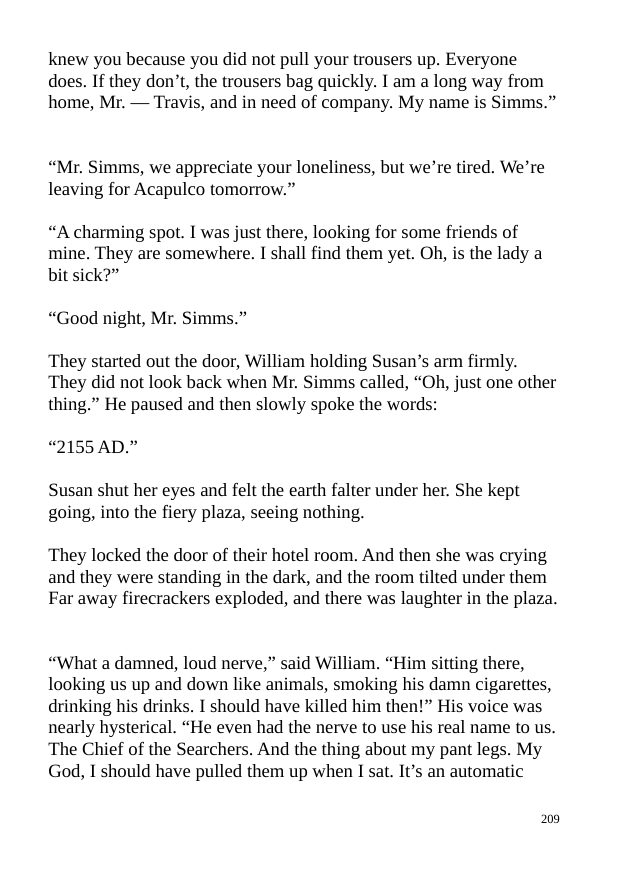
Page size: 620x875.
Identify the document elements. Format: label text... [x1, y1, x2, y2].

text knew you because you did not pull your trousers up. Everyone does. If they don’t, the trousers bag quickly. I am a long way from home, Mr. — Travis, and in need of company. My name is Simms.” “Mr. Simms, we appreciate your loneliness, but we’re tired. We’re leaving for Acapulco tomorrow.” “A charming spot. I was just there, looking for some friends of mine. They are somewhere. I shall find them yet. Oh, is the lady a bit sick?” “Good night, Mr. Simms.” They started out the door, William holding Susan’s arm firmly. They did not look back when Mr. Simms called, “Oh, just one other thing.” He paused and then slowly spoke the words: “2155 AD.” Susan shut her eyes and felt the earth falter under her. She kept going, into the fiery plaza, seeing nothing. They locked the door of their hotel room. And then she was crying and they were standing in the dark, and the room tilted under them Far away firecrackers exploded, and there was laughter in the plaza. “What a damned, loud nerve,” said William. “Him sitting there, looking us up and down like animals, smoking his damn cigarettes, drinking his drinks. I should have killed him then!” His voice was nearly hysterical. “He even had the nerve to use his real name to us. The Chief of the Searchers. And the thing about my pant legs. My God, I should have pulled them up when I sat. It’s an automatic [48, 48, 559, 781]
